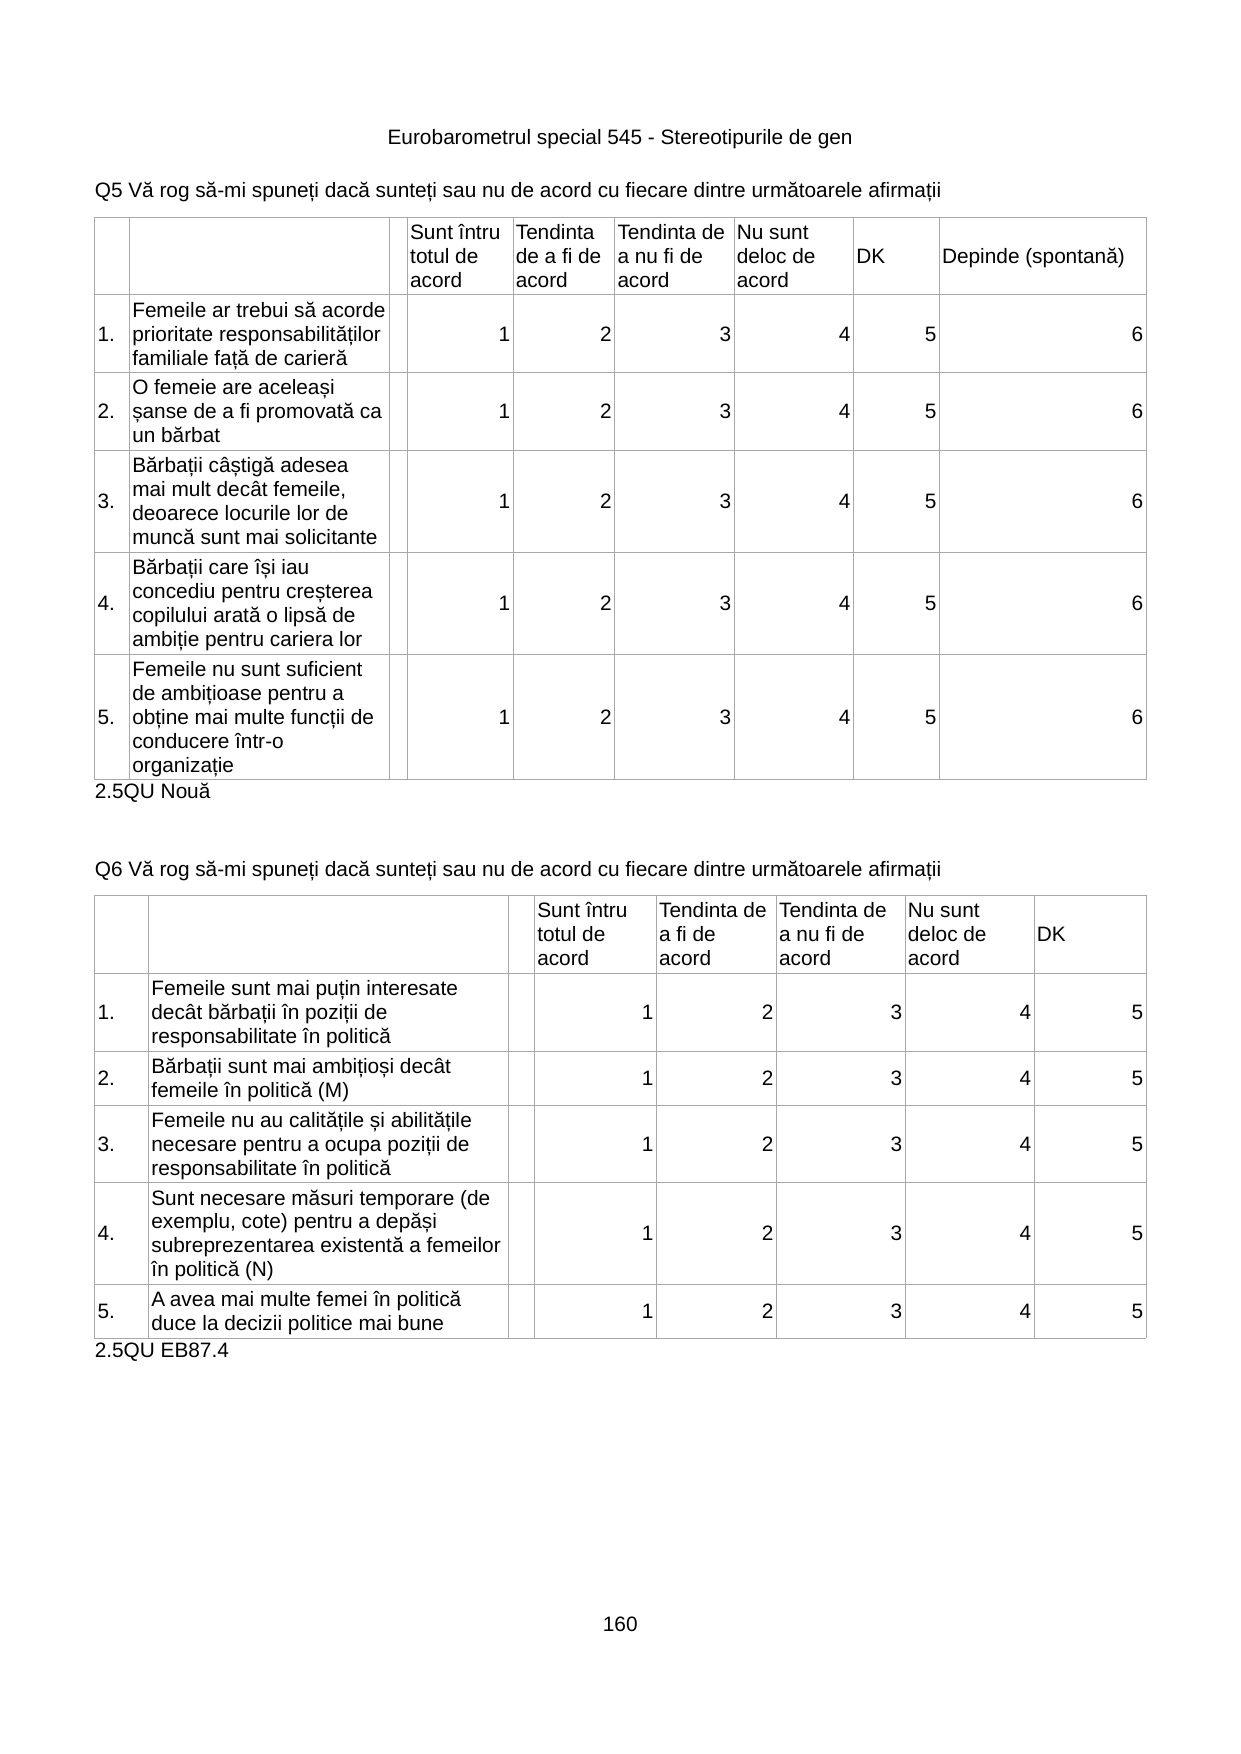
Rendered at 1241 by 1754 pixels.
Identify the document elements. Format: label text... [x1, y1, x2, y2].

table_cell 1 [408, 373, 513, 450]
table_cell 4. [95, 1183, 148, 1284]
table_header Tendinta de a nu fi de acord [615, 218, 734, 294]
table_header [390, 218, 407, 294]
table_header [95, 896, 148, 973]
table_cell 4 [906, 974, 1034, 1051]
table_cell Femeile nu au calitățile și abilitățile necesare pentru a ocupa poziții de responsabilitate în politică [149, 1106, 508, 1182]
table_cell 5 [1035, 1285, 1146, 1338]
table_cell 6 [940, 451, 1146, 552]
table_header Nu sunt deloc de acord [735, 218, 853, 294]
table_cell [509, 1106, 534, 1182]
table_cell 4 [906, 1106, 1034, 1182]
table_cell 3 [615, 553, 734, 653]
table_header Depinde (spontană) [940, 218, 1146, 294]
table_cell 5 [854, 295, 939, 372]
table_cell [509, 974, 534, 1051]
table_cell 4 [906, 1285, 1034, 1338]
table_cell 3. [95, 451, 129, 552]
table_cell 4 [735, 451, 853, 552]
table_cell 6 [940, 655, 1146, 779]
table_cell 3 [615, 451, 734, 552]
table_cell [390, 451, 407, 552]
table_header [509, 896, 534, 973]
table_cell 5 [854, 373, 939, 450]
table_cell [390, 295, 407, 372]
table_cell A avea mai multe femei în politică duce la decizii politice mai bune [149, 1285, 508, 1338]
table_cell 5 [1035, 974, 1146, 1051]
table_header [95, 218, 129, 294]
table_cell Bărbații sunt mai ambițioși decât femeile în politică (M) [149, 1052, 508, 1104]
table_cell 2 [514, 295, 614, 372]
text 2.5QU Nouă [94, 780, 1146, 803]
table_cell O femeie are aceleași șanse de a fi promovată ca un bărbat [130, 373, 389, 450]
table_cell 6 [940, 295, 1146, 372]
table_header [149, 896, 508, 973]
table_header Sunt întru totul de acord [535, 896, 656, 973]
table_cell 2 [657, 1106, 776, 1182]
table_cell 1 [408, 553, 513, 653]
table_cell 4 [735, 295, 853, 372]
table_header DK [854, 218, 939, 294]
table_cell 3. [95, 1106, 148, 1182]
table_cell 2 [657, 1183, 776, 1284]
table_header Tendinta de a nu fi de acord [777, 896, 905, 973]
table_cell [390, 553, 407, 653]
table_cell 2. [95, 373, 129, 450]
table_cell 1 [535, 1106, 656, 1182]
text Q5 Vă rog să-mi spuneți dacă sunteți sau nu de acord cu fiecare dintre următoarele afirmații [94, 178, 1146, 202]
table_cell [509, 1285, 534, 1338]
table_cell 5 [1035, 1052, 1146, 1104]
table_cell [390, 373, 407, 450]
table_cell 3 [615, 373, 734, 450]
table_cell 4 [735, 655, 853, 779]
table_cell [509, 1183, 534, 1284]
table_cell 3 [777, 974, 905, 1051]
table_cell 1 [535, 974, 656, 1051]
table_cell Sunt necesare măsuri temporare (de exemplu, cote) pentru a depăși subreprezentarea existentă a femeilor în politică (N) [149, 1183, 508, 1284]
table_cell 5 [1035, 1106, 1146, 1182]
table_cell 1 [535, 1285, 656, 1338]
table_cell 3 [777, 1285, 905, 1338]
table_cell 2 [514, 373, 614, 450]
table_header Sunt întru totul de acord [408, 218, 513, 294]
table_cell 2 [514, 451, 614, 552]
table_cell Femeile nu sunt suficient de ambițioase pentru a obține mai multe funcții de conducere într-o organizație [130, 655, 389, 779]
table_cell 6 [940, 553, 1146, 653]
table_cell Femeile ar trebui să acorde prioritate responsabilităților familiale față de carieră [130, 295, 389, 372]
table_cell 3 [615, 295, 734, 372]
table_cell 3 [615, 655, 734, 779]
table_cell 2 [514, 655, 614, 779]
table_cell 4 [906, 1052, 1034, 1104]
table_cell 1 [535, 1183, 656, 1284]
table_cell 1. [95, 974, 148, 1051]
table_cell Bărbații care își iau concediu pentru creșterea copilului arată o lipsă de ambiție pentru cariera lor [130, 553, 389, 653]
table_cell 4 [735, 553, 853, 653]
table_cell 2 [657, 974, 776, 1051]
table_cell 1. [95, 295, 129, 372]
table_cell 1 [408, 451, 513, 552]
table_cell 5. [95, 655, 129, 779]
table_cell 3 [777, 1052, 905, 1104]
table_header Tendinta de a fi de acord [657, 896, 776, 973]
table_cell 5 [854, 451, 939, 552]
table_cell 4 [906, 1183, 1034, 1284]
table_cell 2. [95, 1052, 148, 1104]
table_cell 3 [777, 1106, 905, 1182]
table_cell 3 [777, 1183, 905, 1284]
table_cell 4. [95, 553, 129, 653]
text Q6 Vă rog să-mi spuneți dacă sunteți sau nu de acord cu fiecare dintre următoarele afirmații [94, 856, 1146, 880]
table_header Nu sunt deloc de acord [906, 896, 1034, 973]
table_cell Bărbații câștigă adesea mai mult decât femeile, deoarece locurile lor de muncă sunt mai solicitante [130, 451, 389, 552]
table_cell Femeile sunt mai puțin interesate decât bărbații în poziții de responsabilitate în politică [149, 974, 508, 1051]
table_header [130, 218, 389, 294]
table_cell 5 [854, 553, 939, 653]
table_cell [509, 1052, 534, 1104]
table_cell 5 [854, 655, 939, 779]
table_cell 6 [940, 373, 1146, 450]
table_cell 4 [735, 373, 853, 450]
table_cell 1 [535, 1052, 656, 1104]
table_cell 2 [514, 553, 614, 653]
text 2.5QU EB87.4 [94, 1339, 1146, 1362]
table_header DK [1035, 896, 1146, 973]
table_cell 5. [95, 1285, 148, 1338]
table_cell 2 [657, 1052, 776, 1104]
table_cell [390, 655, 407, 779]
table_header Tendinta de a fi de acord [514, 218, 614, 294]
table_cell 5 [1035, 1183, 1146, 1284]
table_cell 2 [657, 1285, 776, 1338]
table_cell 1 [408, 295, 513, 372]
table_cell 1 [408, 655, 513, 779]
